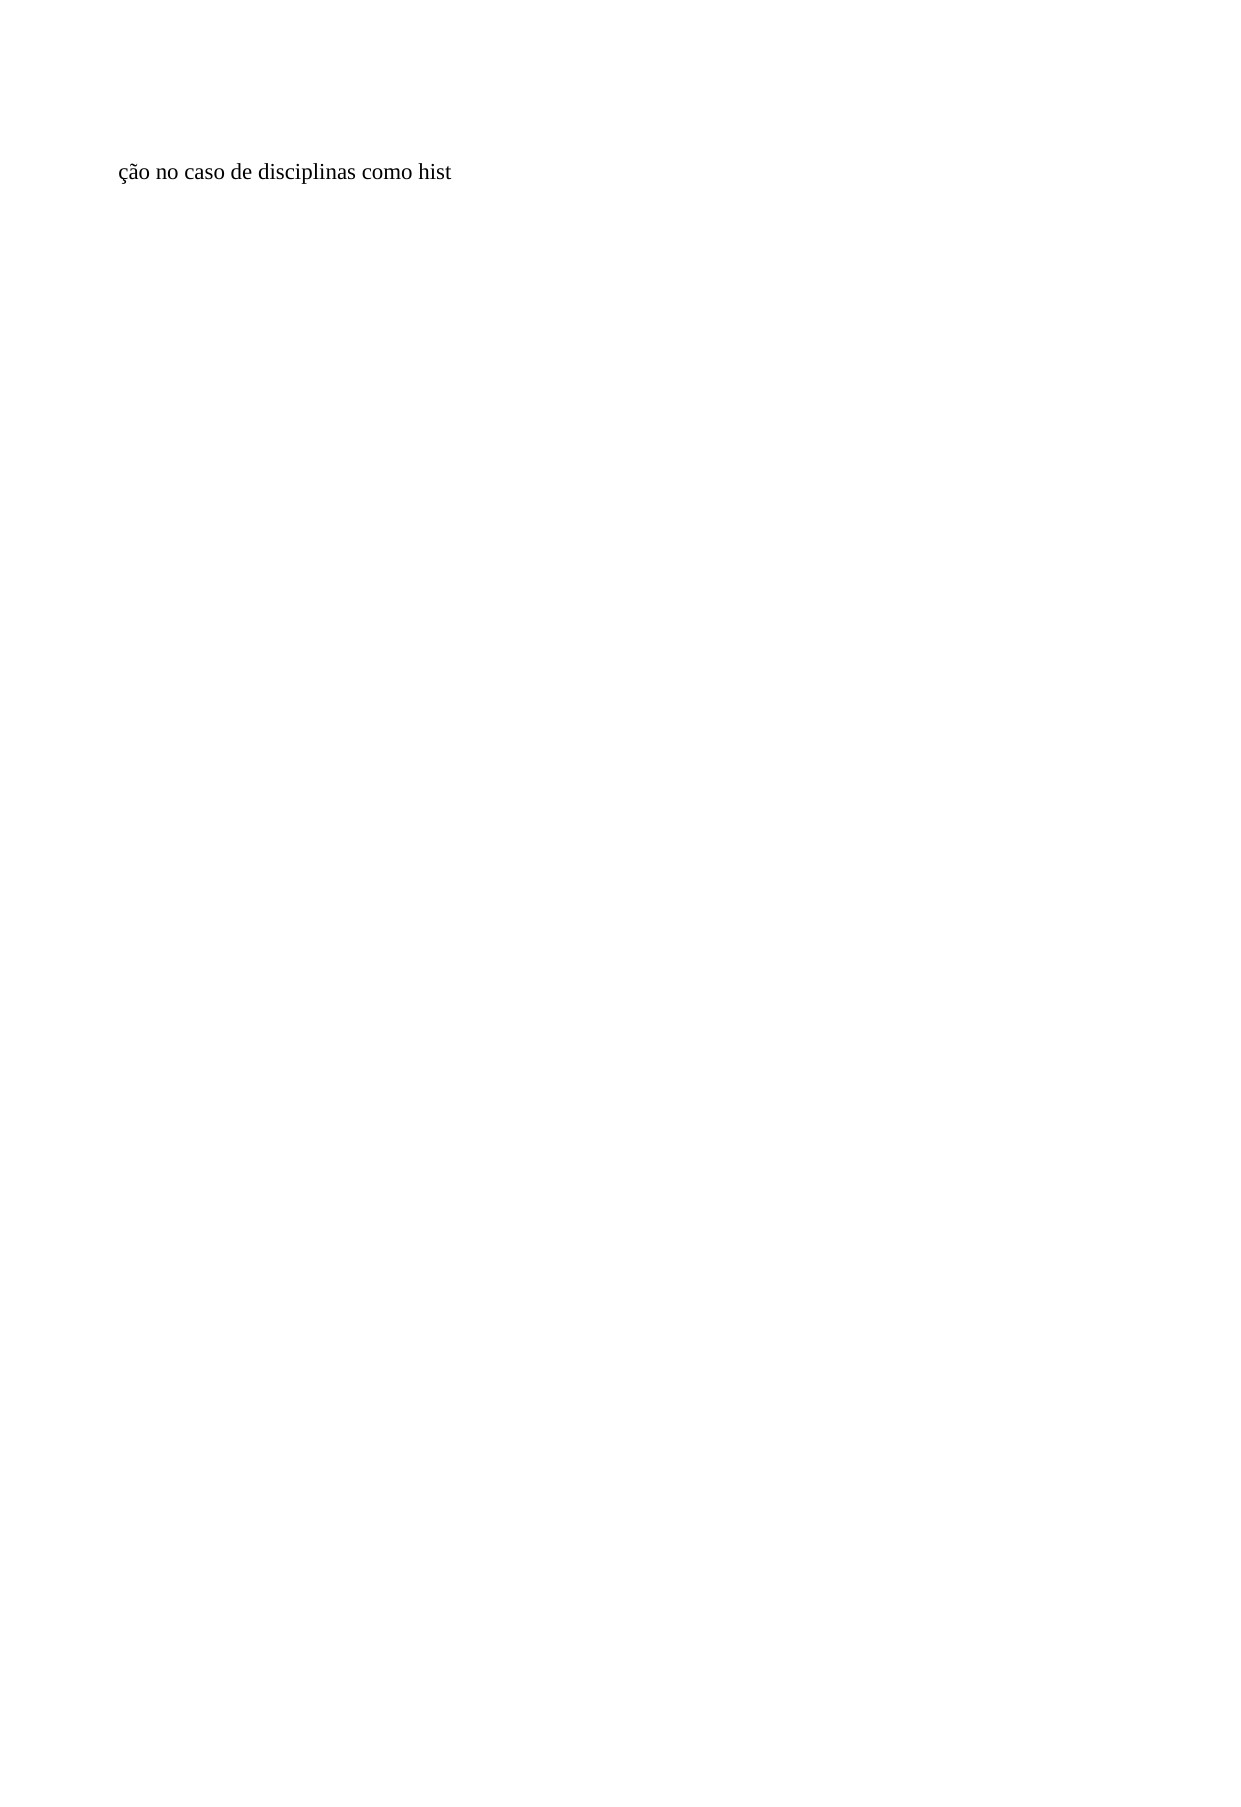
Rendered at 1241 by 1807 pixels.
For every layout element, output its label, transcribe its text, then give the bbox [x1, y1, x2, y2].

text ção no caso de disciplinas como hist [118, 158, 1164, 184]
